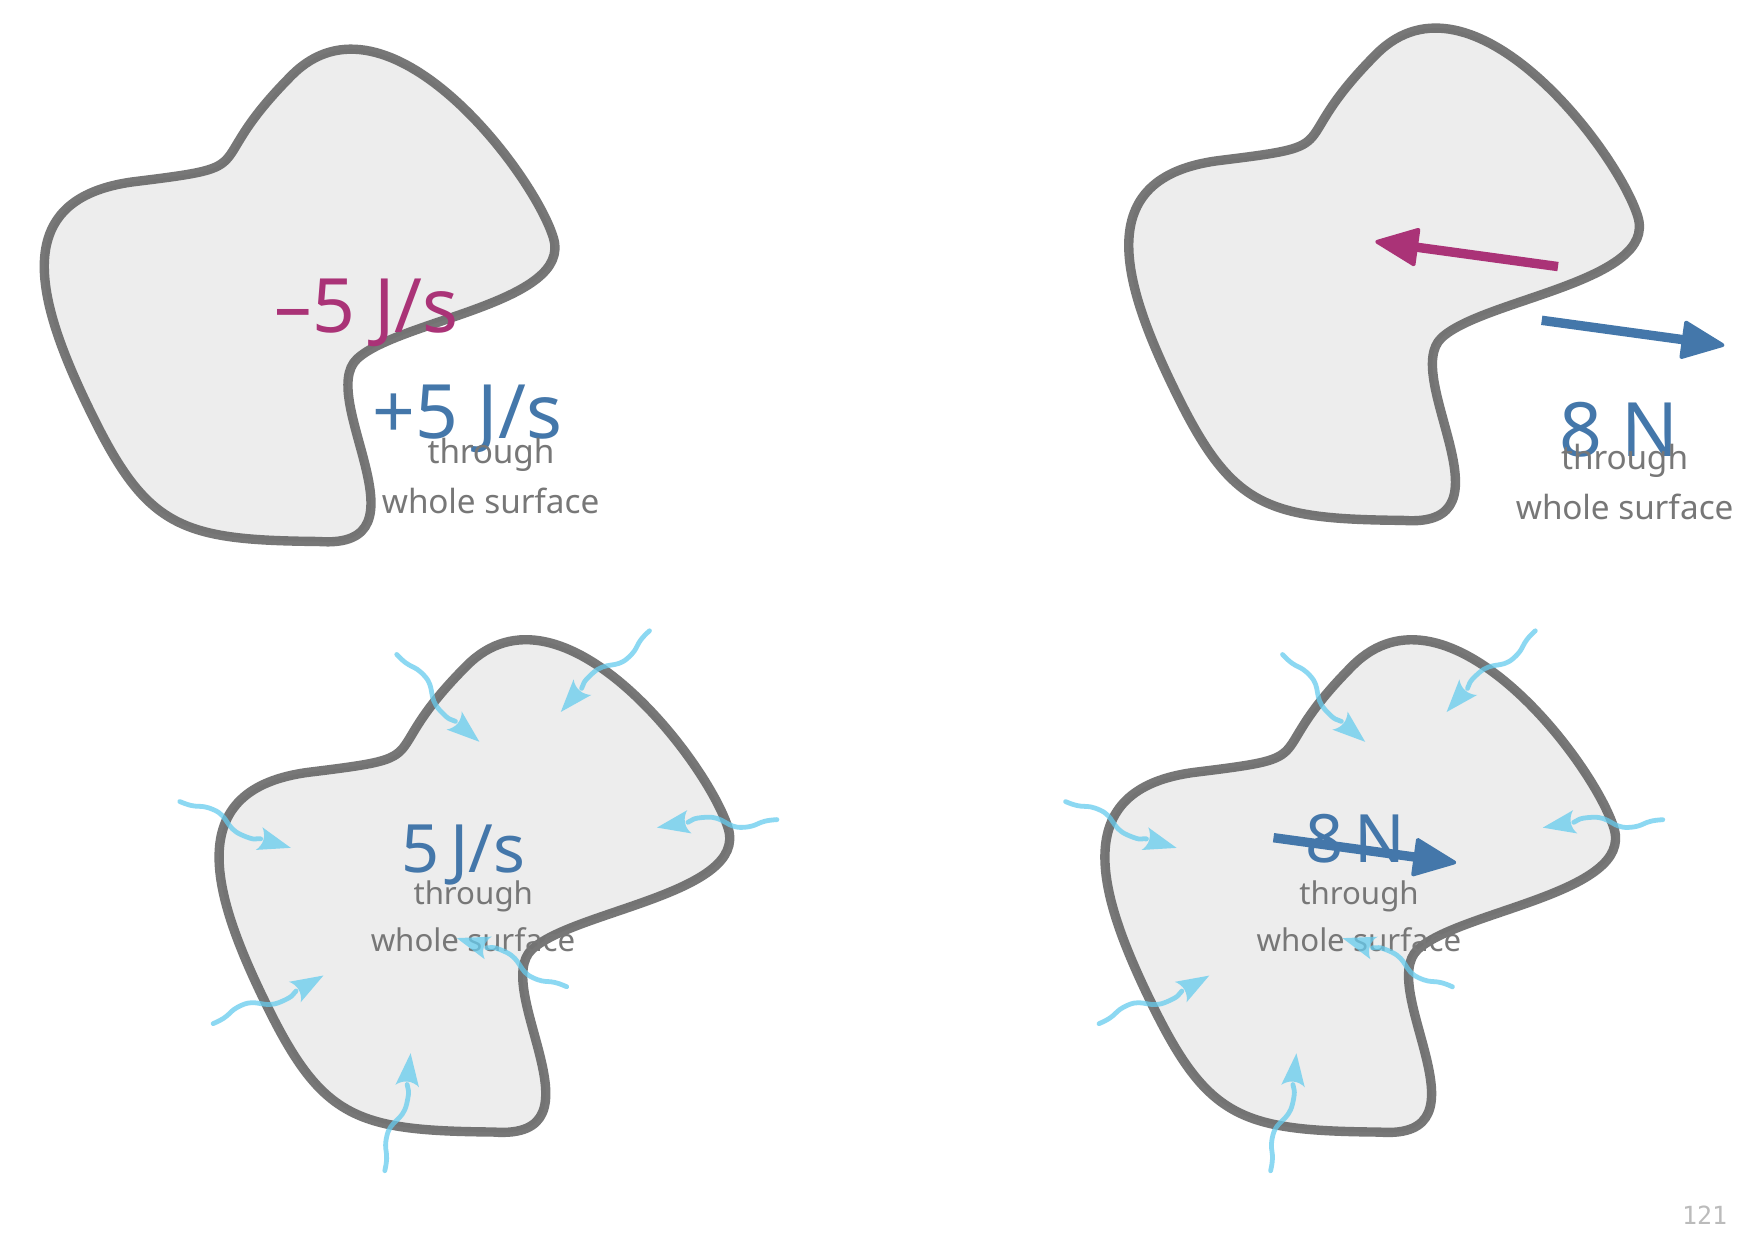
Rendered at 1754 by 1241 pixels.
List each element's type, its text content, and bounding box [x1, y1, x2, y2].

text_box [44, 49, 555, 542]
text_box +5 J/s [357, 340, 592, 438]
text_box [1305, 943, 1314, 949]
text_box through whole surface [367, 416, 602, 505]
text_box [419, 943, 428, 949]
text_box [1128, 28, 1640, 521]
text_box [219, 639, 730, 1133]
text_box [1373, 943, 1382, 949]
text_box [487, 943, 496, 949]
text_box 5 J/s [386, 784, 549, 859]
text_box through whole surface [1501, 422, 1736, 511]
text_box 8 N [1290, 775, 1439, 865]
text_box [386, 333, 408, 340]
text_box [1104, 639, 1616, 1133]
text_box –5 J/s [259, 234, 486, 333]
text_box through whole surface [356, 859, 579, 943]
text_box [1415, 943, 1423, 949]
text_box [529, 943, 537, 949]
text_box through whole surface [1241, 859, 1465, 943]
text_box 8 N [1544, 358, 1693, 422]
